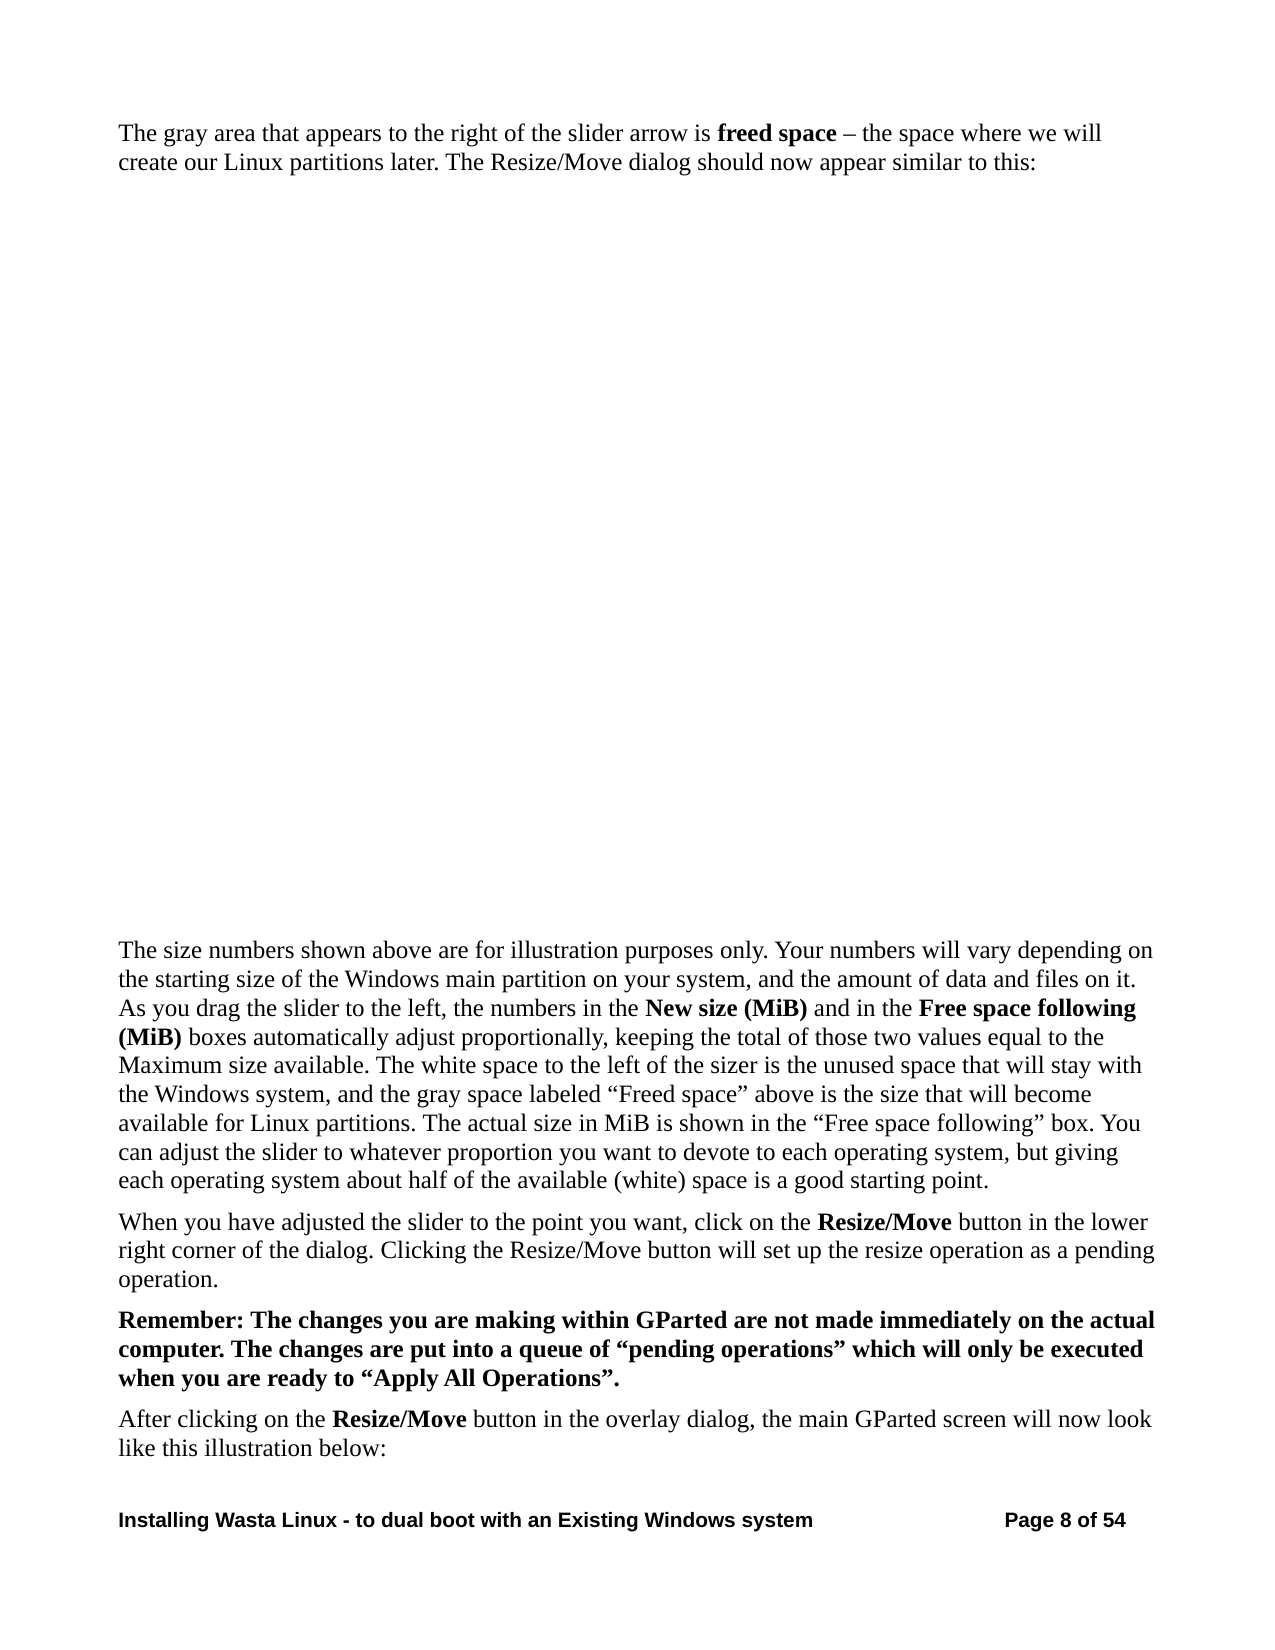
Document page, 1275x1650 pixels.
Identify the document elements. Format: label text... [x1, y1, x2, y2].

text The size numbers shown above are for illustration purposes only. Your numbers will vary depending on the starting size of the Windows main partition on your system, and the amount of data and files on it. As you drag the slider to the left, the numbers in the New size (MiB) and in the Free space following (MiB) boxes automatically adjust proportionally, keeping the total of those two values equal to the Maximum size available. The white space to the left of the sizer is the unused space that will stay with the Windows system, and the gray space labeled “Freed space” above is the size that will become available for Linux partitions. The actual size in MiB is shown in the “Free space following” box. You can adjust the slider to whatever proportion you want to devote to each operating system, but giving each operating system about half of the available (white) space is a good starting point. [118, 936, 1157, 1194]
text After clicking on the Resize/Move button in the overlay dialog, the main GParted screen will now look like this illustration below: [118, 1404, 1157, 1462]
text Remember: The changes you are making within GParted are not made immediately on the actual computer. The changes are put into a queue of “pending operations” which will only be executed when you are ready to “Apply All Operations”. [118, 1306, 1157, 1392]
text When you have adjusted the slider to the point you want, click on the Resize/Move button in the lower right corner of the dialog. Clicking the Resize/Move button will set up the resize operation as a pending operation. [118, 1207, 1157, 1293]
text The gray area that appears to the right of the slider arrow is freed space – the space where we will create our Linux partitions later. The Resize/Move dialog should now appear similar to this: [118, 118, 1157, 176]
